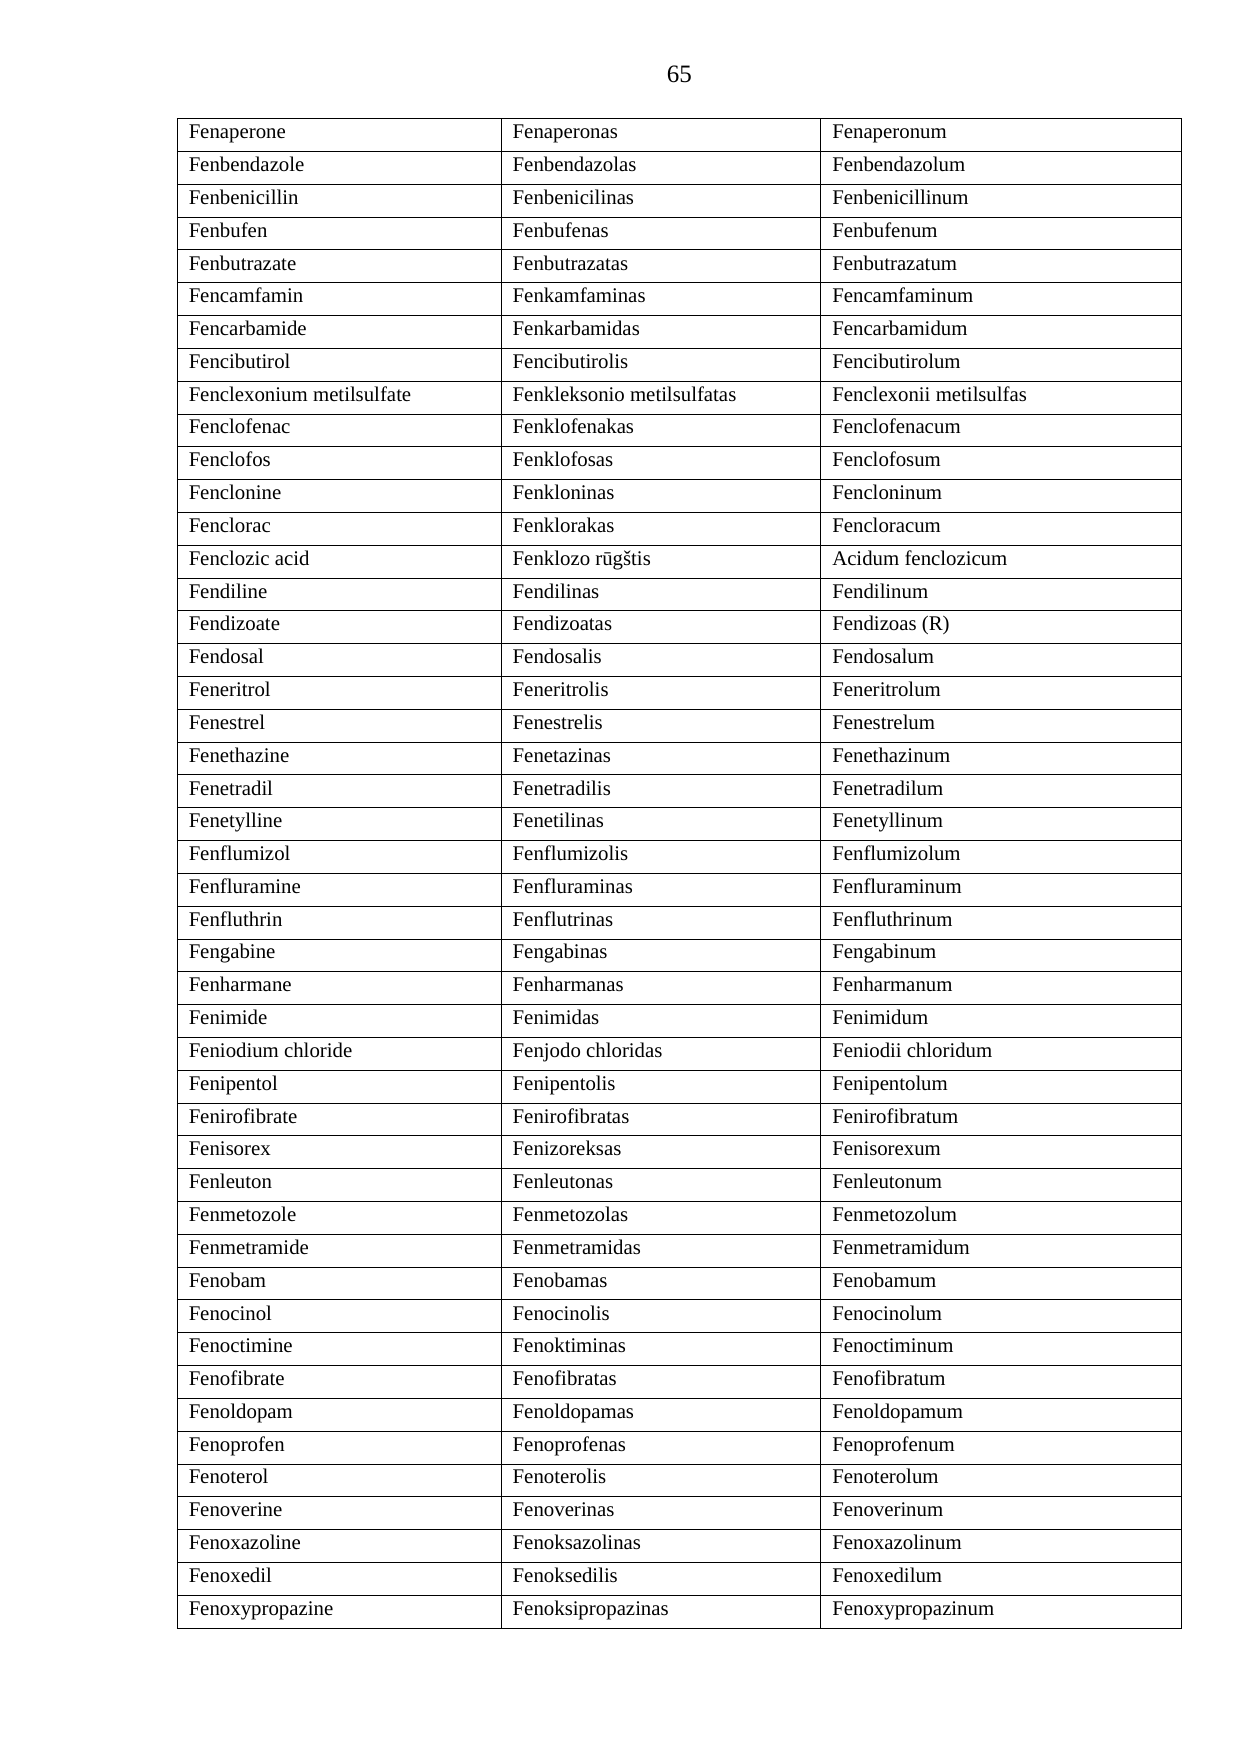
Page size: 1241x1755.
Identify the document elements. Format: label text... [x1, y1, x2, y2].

table_cell Fenklofosas [502, 447, 820, 479]
table_cell Fendosalis [502, 644, 820, 676]
table_cell Fenoxypropazine [178, 1596, 501, 1627]
table_cell Fenbendazole [178, 152, 501, 184]
table_cell Fenkloninas [502, 480, 820, 512]
table_cell Fenetazinas [502, 743, 820, 774]
table_cell Fenbutrazatum [821, 250, 1181, 282]
table_cell Fenoldopamas [502, 1399, 820, 1431]
table_cell Fenimidum [821, 1005, 1181, 1037]
table_cell Feneritrol [178, 677, 501, 709]
table_cell Fenaperonas [502, 119, 820, 151]
table_cell Fenaperone [178, 119, 501, 151]
table_cell Fenmetozole [178, 1202, 501, 1234]
table_cell Fenmetozolas [502, 1202, 820, 1234]
table_cell Fenestrelum [821, 710, 1181, 742]
table_cell Fenisorex [178, 1136, 501, 1168]
table_cell Fenkarbamidas [502, 316, 820, 348]
table_cell Fenoldopam [178, 1399, 501, 1431]
table_cell Fenclofosum [821, 447, 1181, 479]
table_cell Fenetilinas [502, 808, 820, 840]
table_cell Fenleuton [178, 1169, 501, 1201]
table_cell Fendilinas [502, 579, 820, 610]
table_cell Fenetradilis [502, 775, 820, 807]
table_cell Fenkleksonio metilsulfatas [502, 382, 820, 413]
table_cell Fenoksazolinas [502, 1530, 820, 1562]
table_cell Fenharmanas [502, 972, 820, 1004]
table_cell Fengabinum [821, 940, 1181, 971]
table_cell Fenbenicillinum [821, 185, 1181, 217]
table_cell Fenbendazolas [502, 152, 820, 184]
table_cell Fenestrelis [502, 710, 820, 742]
table_cell Fencarbamidum [821, 316, 1181, 348]
table_cell Fenleutonum [821, 1169, 1181, 1201]
table_cell Fengabinas [502, 940, 820, 971]
table_cell Fenimide [178, 1005, 501, 1037]
table_cell Fenclexonium metilsulfate [178, 382, 501, 413]
table_cell Fenethazine [178, 743, 501, 774]
table_cell Fenclofenacum [821, 415, 1181, 446]
table_cell Fenclexonii metilsulfas [821, 382, 1181, 413]
table_cell Fenmetramidas [502, 1235, 820, 1267]
table_cell Fenharmane [178, 972, 501, 1004]
table_cell Fenoverine [178, 1497, 501, 1529]
table_cell Fencloracum [821, 513, 1181, 545]
table_cell Fenoksedilis [502, 1563, 820, 1595]
table_cell Fenfluramine [178, 874, 501, 906]
table_cell Fencarbamide [178, 316, 501, 348]
table_cell Fencloninum [821, 480, 1181, 512]
table_cell Fenocinolum [821, 1300, 1181, 1332]
table_cell Fenklozo rūgštis [502, 546, 820, 577]
table_cell Fenmetramidum [821, 1235, 1181, 1267]
table_cell Fenfluthrinum [821, 907, 1181, 938]
table_cell Feniodium chloride [178, 1038, 501, 1070]
table_cell Fencibutirolum [821, 349, 1181, 381]
table_cell Fenoksipropazinas [502, 1596, 820, 1627]
table_cell Fenimidas [502, 1005, 820, 1037]
table_cell Feniodii chloridum [821, 1038, 1181, 1070]
table_cell Fendizoatas [502, 611, 820, 643]
table_cell Fendizoate [178, 611, 501, 643]
table_cell Fenetradil [178, 775, 501, 807]
table_cell Fenclonine [178, 480, 501, 512]
table_cell Fenoxazolinum [821, 1530, 1181, 1562]
table_cell Fencibutirol [178, 349, 501, 381]
table_cell Fenetylline [178, 808, 501, 840]
table_cell Fenoterolis [502, 1465, 820, 1496]
table_cell Fenipentolum [821, 1071, 1181, 1102]
table_cell Fenoxedilum [821, 1563, 1181, 1595]
table_cell Fenethazinum [821, 743, 1181, 774]
table_cell Acidum fenclozicum [821, 546, 1181, 577]
table_cell Fenofibratum [821, 1366, 1181, 1398]
table_cell Fenisorexum [821, 1136, 1181, 1168]
table_cell Fenoctimine [178, 1333, 501, 1365]
table_cell Fenbufenum [821, 218, 1181, 249]
table_cell Fenmetozolum [821, 1202, 1181, 1234]
table_cell Fenclofos [178, 447, 501, 479]
table_cell Fenfluraminum [821, 874, 1181, 906]
table_cell Fenkamfaminas [502, 283, 820, 315]
table_cell Fenofibrate [178, 1366, 501, 1398]
table_cell Fencamfamin [178, 283, 501, 315]
table_cell Fenoprofenum [821, 1432, 1181, 1463]
table_cell Fengabine [178, 940, 501, 971]
table_cell Fenizoreksas [502, 1136, 820, 1168]
table_cell Fenmetramide [178, 1235, 501, 1267]
table_cell Fenoterol [178, 1465, 501, 1496]
table_cell Fenoverinum [821, 1497, 1181, 1529]
table_cell Fenfluthrin [178, 907, 501, 938]
table_cell Fenclorac [178, 513, 501, 545]
table_cell Fendiline [178, 579, 501, 610]
table_cell Fendosal [178, 644, 501, 676]
table_cell Fenoxazoline [178, 1530, 501, 1562]
table_cell Fenoprofen [178, 1432, 501, 1463]
table_cell Fenbenicillin [178, 185, 501, 217]
table_cell Fenoldopamum [821, 1399, 1181, 1431]
table_cell Fenestrel [178, 710, 501, 742]
table_cell Fendilinum [821, 579, 1181, 610]
table_cell Fenoktiminas [502, 1333, 820, 1365]
table_cell Fenoctiminum [821, 1333, 1181, 1365]
table_cell Fenirofibratas [502, 1104, 820, 1135]
table_cell Fenjodo chloridas [502, 1038, 820, 1070]
table_cell Fenobam [178, 1268, 501, 1299]
table_cell Fenbenicilinas [502, 185, 820, 217]
table_cell Fenobamas [502, 1268, 820, 1299]
table_cell Fenflutrinas [502, 907, 820, 938]
table_cell Fenflumizolis [502, 841, 820, 873]
table_cell Fenetradilum [821, 775, 1181, 807]
table_cell Fenflumizol [178, 841, 501, 873]
table_cell Fencibutirolis [502, 349, 820, 381]
table_cell Fenfluraminas [502, 874, 820, 906]
table_cell Fenoterolum [821, 1465, 1181, 1496]
table_cell Fencamfaminum [821, 283, 1181, 315]
table_cell Fenoprofenas [502, 1432, 820, 1463]
table_cell Fenobamum [821, 1268, 1181, 1299]
table_cell Fenleutonas [502, 1169, 820, 1201]
table_cell Fenklofenakas [502, 415, 820, 446]
table_cell Fenirofibrate [178, 1104, 501, 1135]
table_cell Fenirofibratum [821, 1104, 1181, 1135]
table_cell Fenbendazolum [821, 152, 1181, 184]
table_cell Fenaperonum [821, 119, 1181, 151]
table_cell Fenipentol [178, 1071, 501, 1102]
table_cell Fenbufenas [502, 218, 820, 249]
table_cell Fenoxedil [178, 1563, 501, 1595]
table_cell Fenoxypropazinum [821, 1596, 1181, 1627]
table_cell Fenocinol [178, 1300, 501, 1332]
table_cell Feneritrolis [502, 677, 820, 709]
table_cell Fenofibratas [502, 1366, 820, 1398]
table_cell Fenbutrazatas [502, 250, 820, 282]
table_cell Fenclozic acid [178, 546, 501, 577]
table_cell Fendizoas (R) [821, 611, 1181, 643]
table_cell Fenflumizolum [821, 841, 1181, 873]
table_cell Feneritrolum [821, 677, 1181, 709]
table_cell Fenbufen [178, 218, 501, 249]
table_cell Fenklorakas [502, 513, 820, 545]
table_cell Fenclofenac [178, 415, 501, 446]
table_cell Fenoverinas [502, 1497, 820, 1529]
table_cell Fendosalum [821, 644, 1181, 676]
table_cell Fenharmanum [821, 972, 1181, 1004]
table_cell Fenbutrazate [178, 250, 501, 282]
table_cell Fenipentolis [502, 1071, 820, 1102]
table_cell Fenetyllinum [821, 808, 1181, 840]
table_cell Fenocinolis [502, 1300, 820, 1332]
